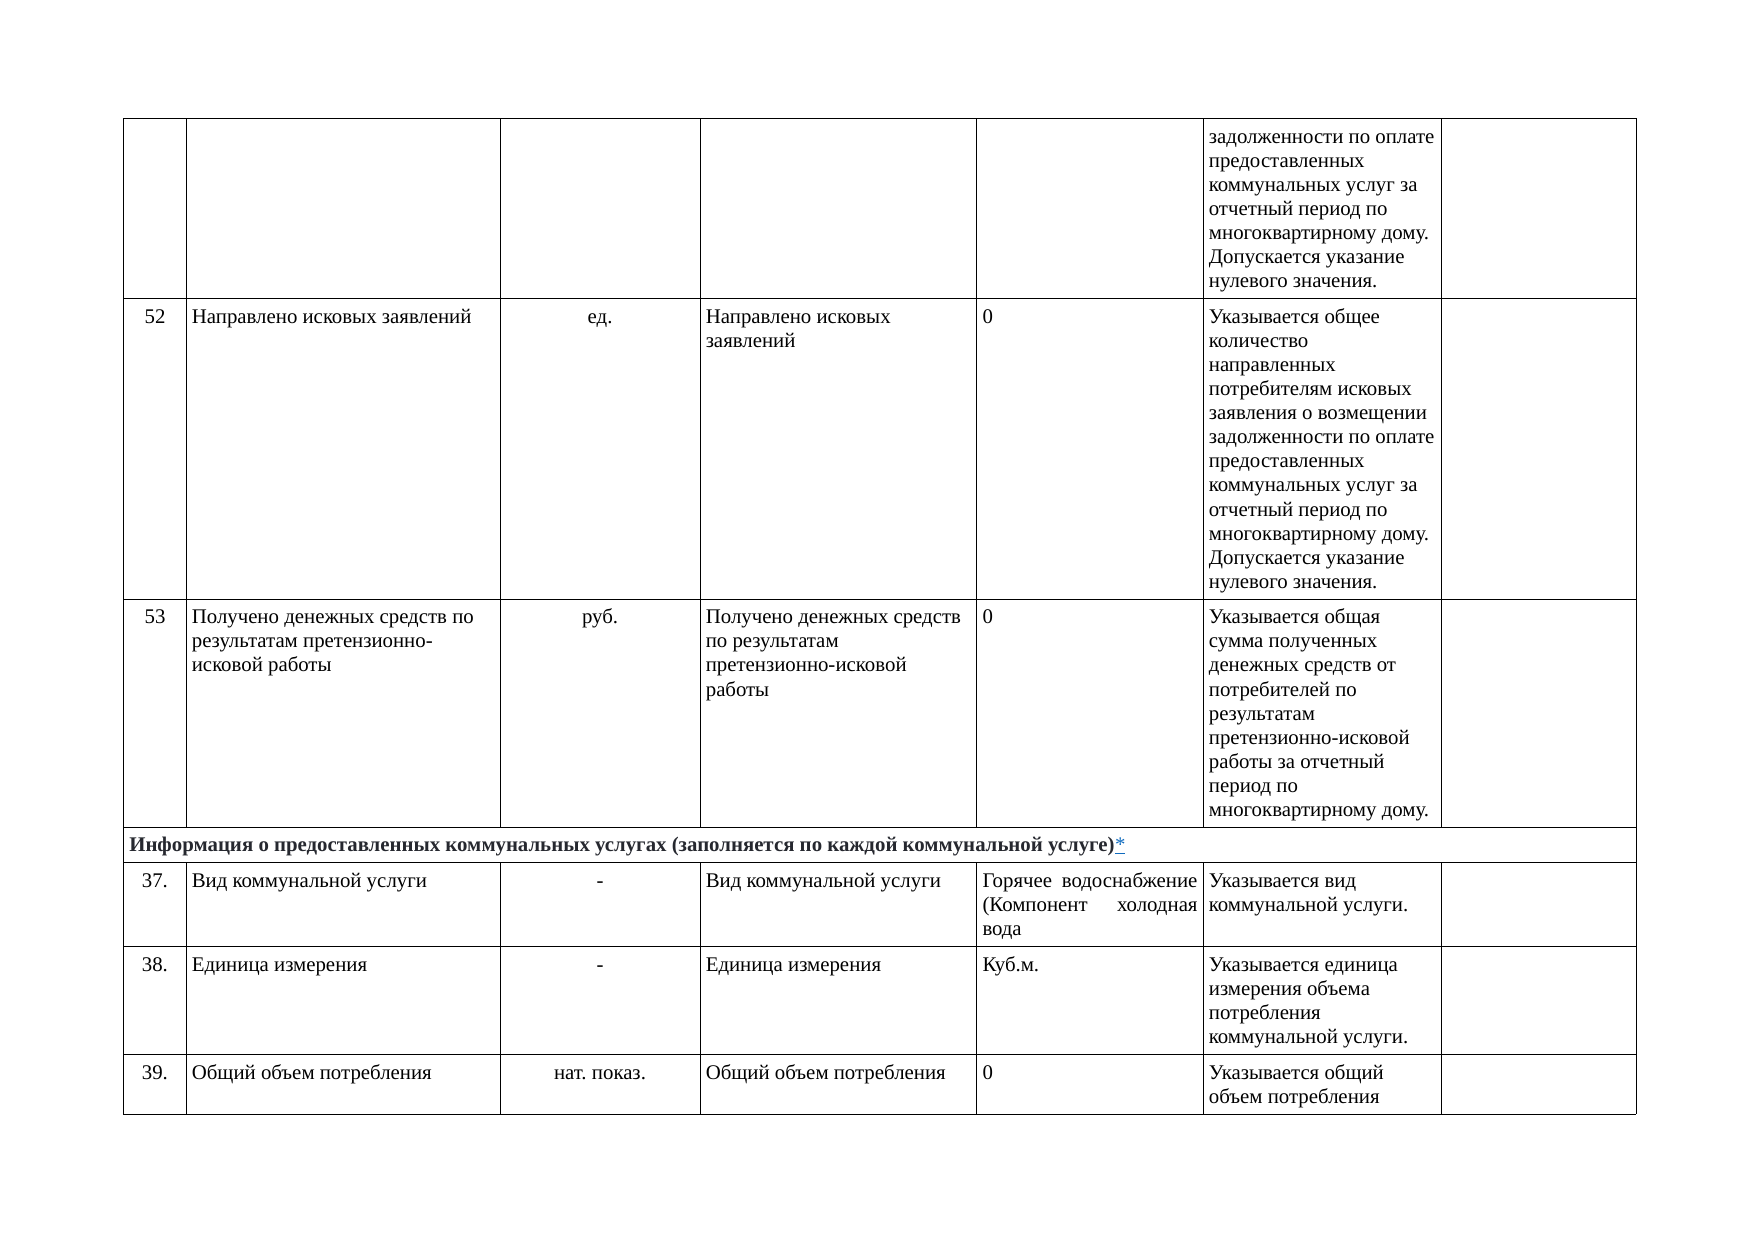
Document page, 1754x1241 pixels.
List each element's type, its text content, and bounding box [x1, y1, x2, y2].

table_cell задолженности по оплате предоставленных коммунальных услуг за отчетный период по многоквартирному дому. Допускается указание нулевого значения. [1204, 119, 1441, 298]
table_cell 52 [124, 299, 186, 598]
table_cell [1442, 299, 1636, 598]
table_cell [1442, 863, 1636, 946]
table_cell Единица измерения [187, 947, 500, 1054]
table_cell Куб.м. [977, 947, 1203, 1054]
table_cell [1442, 1055, 1636, 1113]
table_cell [124, 119, 186, 298]
table_cell Указывается общее количество направленных потребителям исковых заявления о возмещении задолженности по оплате предоставленных коммунальных услуг за отчетный период по многоквартирному дому. Допускается указание нулевого значения. [1204, 299, 1441, 598]
table_cell Направлено исковых заявлений [187, 299, 500, 598]
table_cell [1442, 947, 1636, 1054]
table_cell Информация о предоставленных коммунальных услугах (заполняется по каждой коммунальной услуге)* [124, 828, 1636, 862]
table_cell 37. [124, 863, 186, 946]
table_cell ед. [501, 299, 700, 598]
table_cell Единица измерения [701, 947, 976, 1054]
table_cell Вид коммунальной услуги [701, 863, 976, 946]
table_cell [187, 119, 500, 298]
table_cell [701, 119, 976, 298]
table_cell нат. показ. [501, 1055, 700, 1113]
table_cell Направлено исковых заявлений [701, 299, 976, 598]
table_cell руб. [501, 600, 700, 827]
table_cell 0 [977, 299, 1203, 598]
table_cell Получено денежных средств по результатам претензионно-исковой работы [187, 600, 500, 827]
table_cell Общий объем потребления [701, 1055, 976, 1113]
table_cell [1442, 600, 1636, 827]
table_cell [501, 119, 700, 298]
table_cell Указывается общий объем потребления [1204, 1055, 1441, 1113]
table_cell 0 [977, 600, 1203, 827]
table_cell Указывается вид коммунальной услуги. [1204, 863, 1441, 946]
table_cell Получено денежных средств по результатам претензионно-исковой работы [701, 600, 976, 827]
table_cell Вид коммунальной услуги [187, 863, 500, 946]
table_cell Общий объем потребления [187, 1055, 500, 1113]
table_cell [977, 119, 1203, 298]
table_cell 39. [124, 1055, 186, 1113]
table_cell 38. [124, 947, 186, 1054]
table_cell 0 [977, 1055, 1203, 1113]
table_cell [1442, 119, 1636, 298]
table_cell - [501, 947, 700, 1054]
table_cell Указывается общая сумма полученных денежных средств от потребителей по результатам претензионно-исковой работы за отчетный период по многоквартирному дому. [1204, 600, 1441, 827]
table_cell Указывается единица измерения объема потребления коммунальной услуги. [1204, 947, 1441, 1054]
table_cell - [501, 863, 700, 946]
table_cell 53 [124, 600, 186, 827]
table_cell Горячее водоснабжение (Компонент холодная вода [977, 863, 1203, 946]
